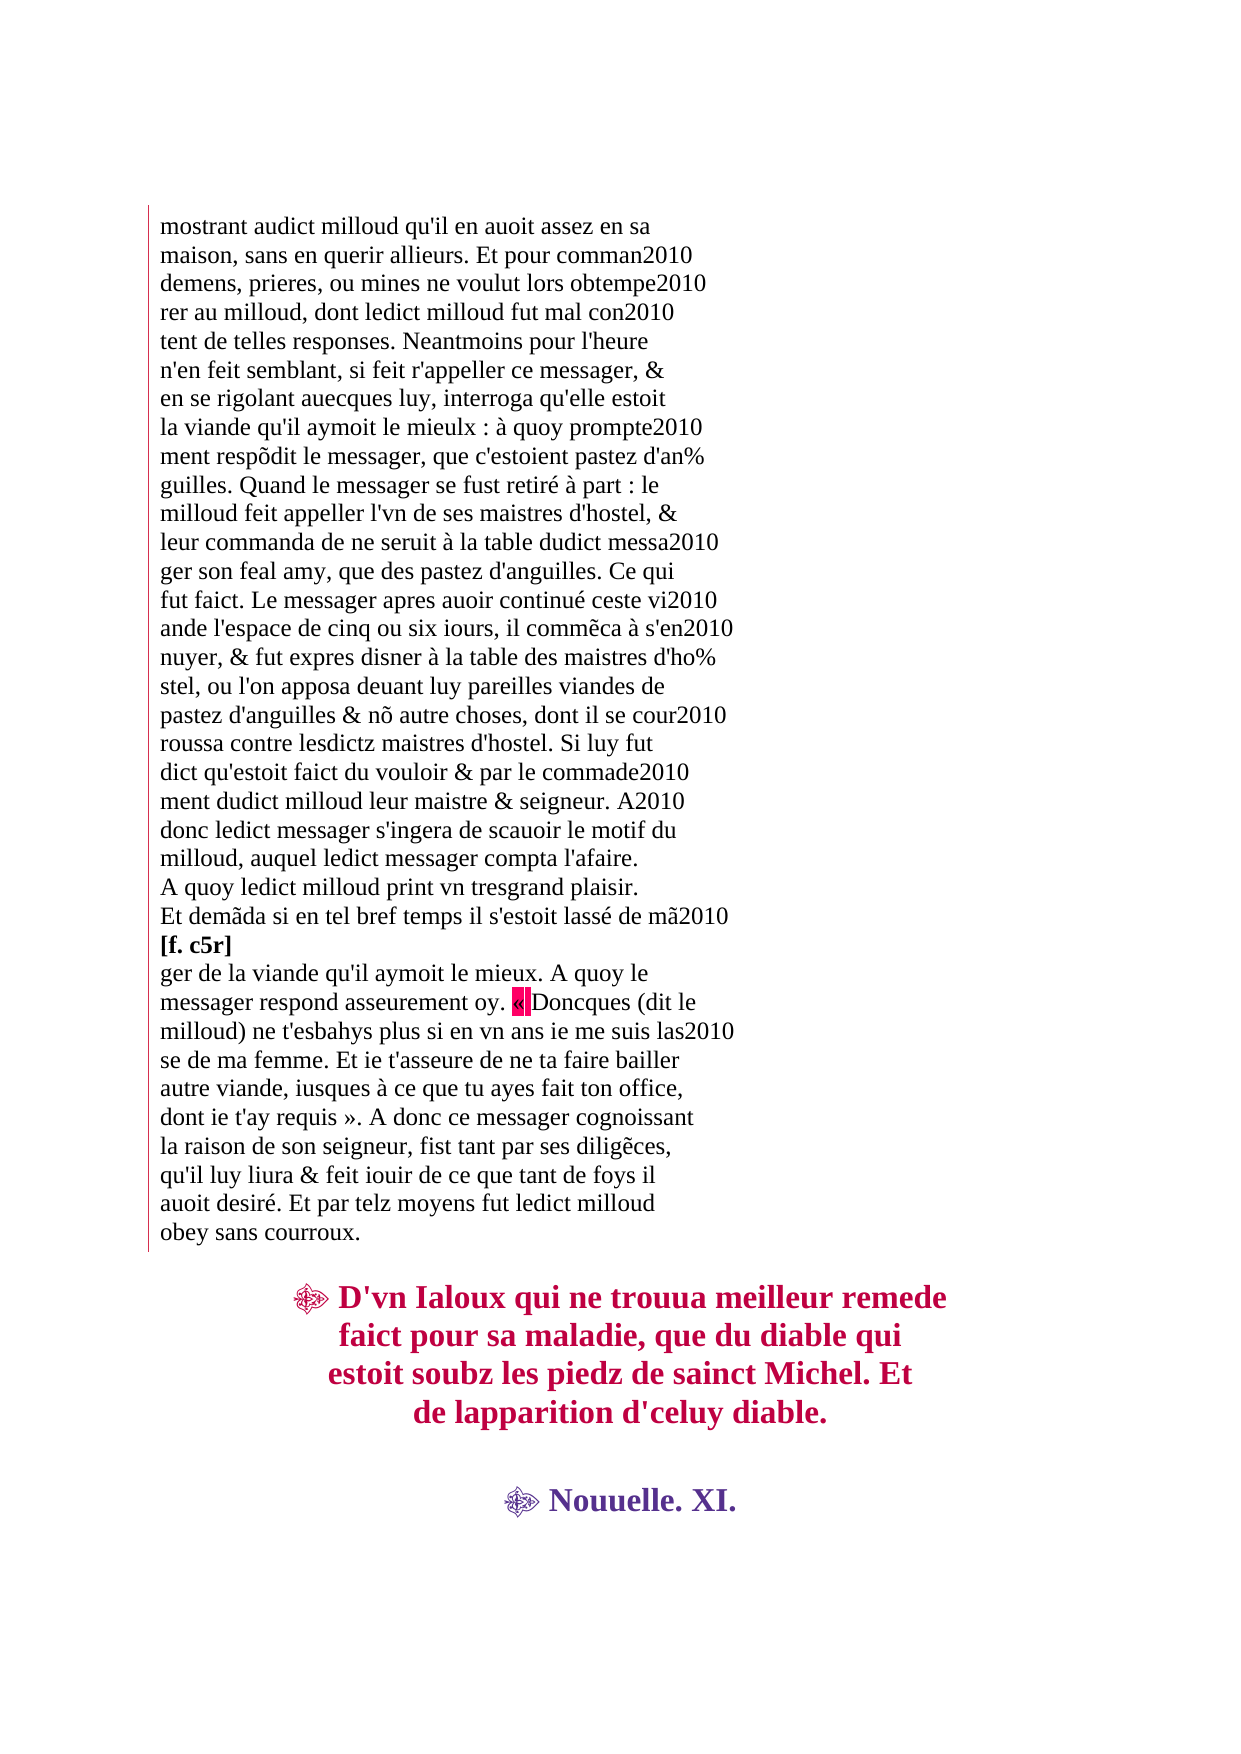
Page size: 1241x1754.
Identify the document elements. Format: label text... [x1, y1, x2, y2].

text mostrant audict milloud qu'il en auoit assez en sa maison, sans en querir allieurs. Et pour comman2010 demens, prieres, ou mines ne voulut lors obtempe2010 rer au milloud, dont ledict milloud fut mal con2010 tent de telles responses. Neantmoins pour l'heure n'en feit semblant, si feit r'appeller ce messager, & en se rigolant auecques luy, interroga qu'elle estoit la viande qu'il aymoit le mieulx : à quoy prompte2010 ment respõdit le messager, que c'estoient pastez d'an% guilles. Quand le messager se fust retiré à part : le milloud feit appeller l'vn de ses maistres d'hostel, & leur commanda de ne seruit à la table dudict messa2010 ger son feal amy, que des pastez d'anguilles. Ce qui fut faict. Le messager apres auoir continué ceste vi2010 ande l'espace de cinq ou six iours, il commẽca à s'en2010 nuyer, & fut expres disner à la table des maistres d'ho% stel, ou l'on apposa deuant luy pareilles viandes de pastez d'anguilles & nõ autre choses, dont il se cour2010 roussa contre lesdictz maistres d'hostel. Si luy fut dict qu'estoit faict du vouloir & par le commade2010 ment dudict milloud leur maistre & seigneur. A2010 donc ledict messager s'ingera de scauoir le motif du milloud, auquel ledict messager compta l'afaire. A quoy ledict milloud print vn tresgrand plaisir. Et demãda si en tel bref temps il s'estoit lassé de mã2010 [149, 205, 1093, 930]
text ❧ D'vn Ialoux qui ne trouua meilleur remede faict pour sa maladie, que du diable qui estoit soubz les piedz de sainct Michel. Et de lapparition d'celuy diable. [148, 1277, 1093, 1430]
text ger de la viande qu'il aymoit le mieux. A quoy le messager respond asseurement oy. « Doncques (dit le milloud) ne t'esbahys plus si en vn ans ie me suis las2010 se de ma femme. Et ie t'asseure de ne ta faire bailler autre viande, iusques à ce que tu ayes fait ton office, dont ie t'ay requis ». A donc ce messager cognoissant la raison de son seigneur, fist tant par ses diligẽces, qu'il luy liura & feit iouir de ce que tant de foys il auoit desiré. Et par telz moyens fut ledict milloud obey sans courroux. [149, 958, 1093, 1252]
text ❧ Nouuelle. XI. [148, 1480, 1093, 1519]
text [f. c5r] [149, 930, 1093, 958]
